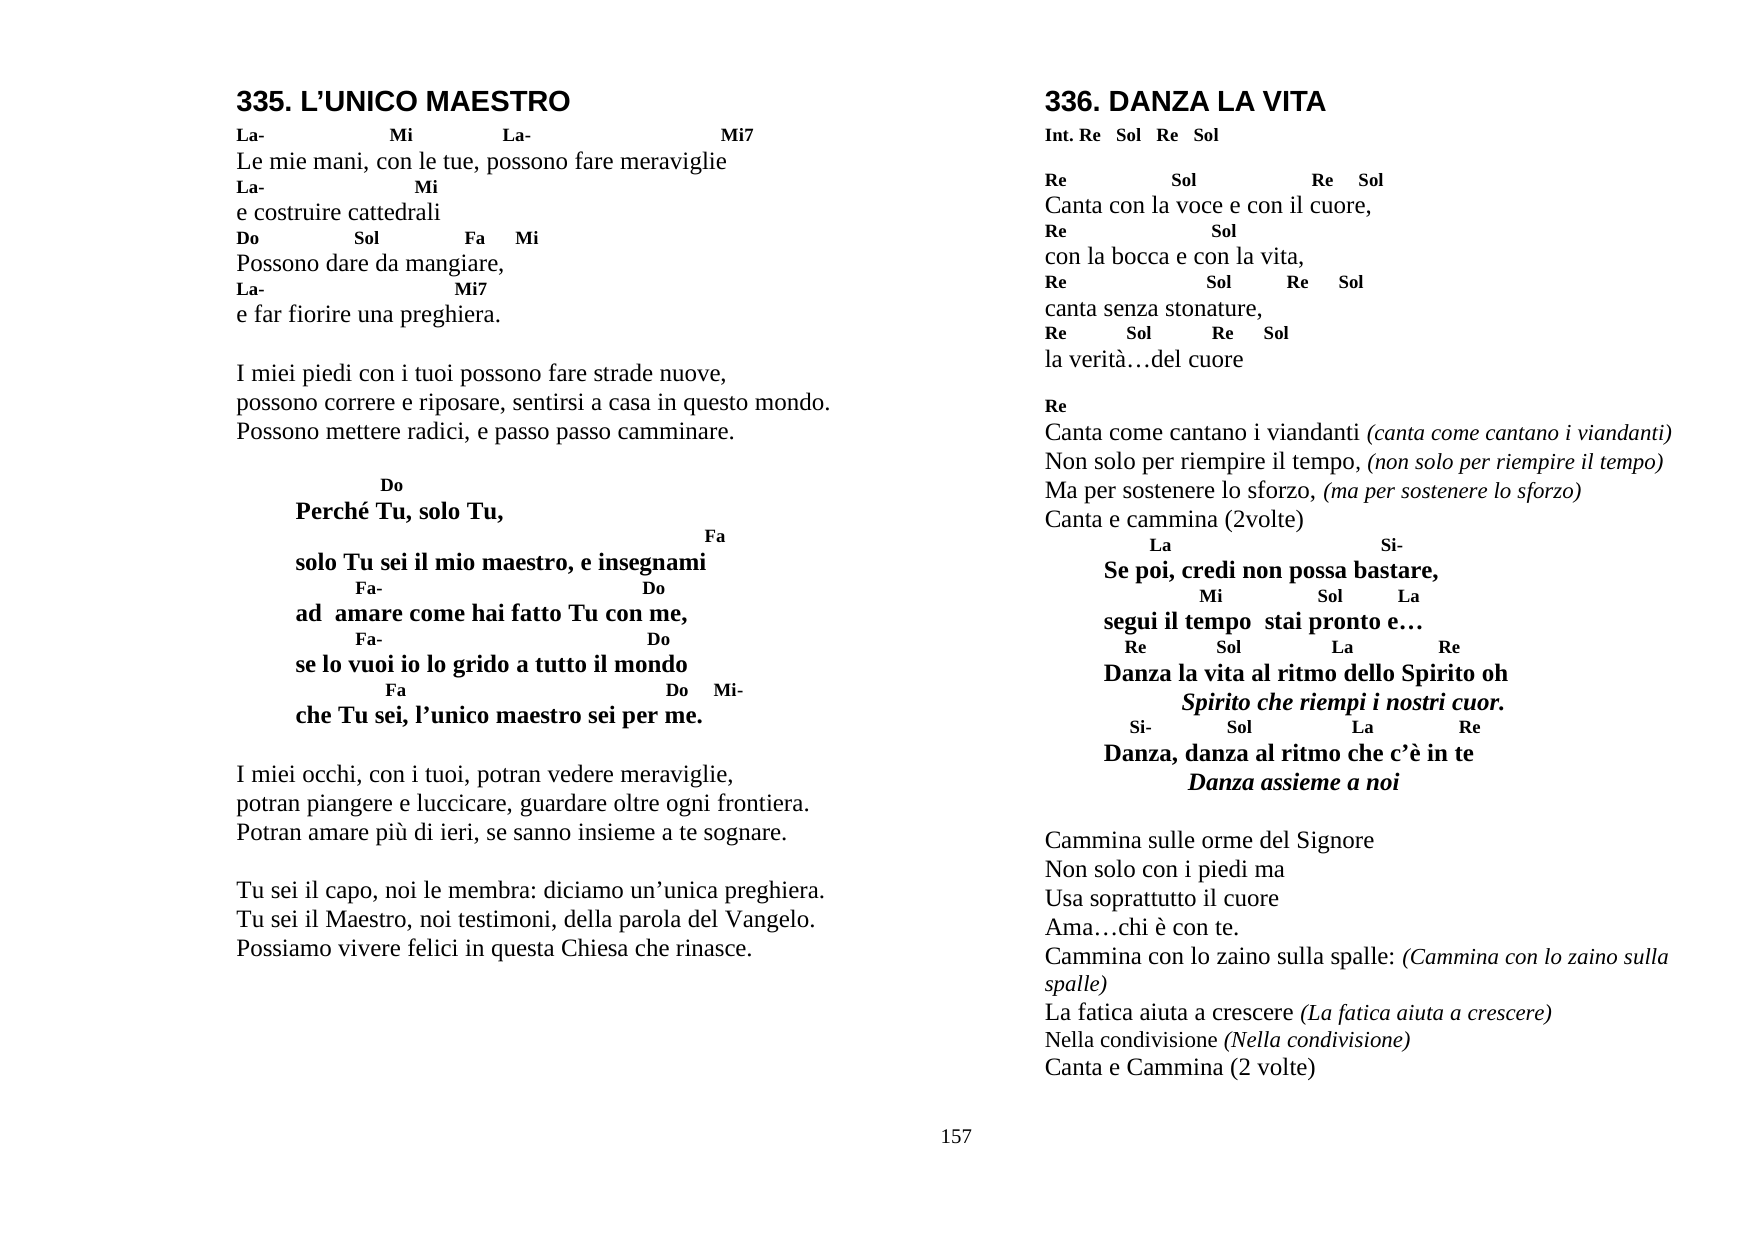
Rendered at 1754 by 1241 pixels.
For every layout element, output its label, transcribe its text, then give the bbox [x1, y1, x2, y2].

text Danza, danza al ritmo che c’è in te [1104, 738, 1676, 767]
text Re Sol Re Sol [1044, 168, 1676, 190]
text Canta come cantano i viandanti (canta come cantano i viandanti) [1044, 417, 1676, 446]
text La- Mi7 [236, 277, 867, 299]
text Usa soprattutto il cuore [1044, 883, 1676, 912]
text Re Sol Re Sol [1044, 270, 1676, 292]
text Re Sol [1044, 219, 1676, 241]
text potran piangere e luccicare, guardare oltre ogni frontiera. [236, 788, 867, 817]
text la verità…del cuore [1044, 343, 1676, 373]
text Re Sol Re Sol [1044, 321, 1676, 343]
text La- Mi La- Mi7 [236, 124, 867, 146]
text Re Sol La Re [1044, 635, 1676, 657]
subtitle 335. L’UNICO MAESTRO [236, 84, 867, 118]
text e far fiorire una preghiera. [236, 299, 867, 328]
text I miei occhi, con i tuoi, potran vedere meraviglie, [236, 758, 867, 788]
text Canta e cammina (2volte) [1044, 504, 1676, 533]
text Le mie mani, con le tue, possono fare meraviglie [236, 146, 867, 175]
text Fa- Do [295, 627, 867, 649]
text Danza assieme a noi [1104, 767, 1676, 796]
text se lo vuoi io lo grido a tutto il mondo [295, 649, 867, 678]
text Potran amare più di ieri, se sanno insieme a te sognare. [236, 817, 867, 846]
text Cammina sulle orme del Signore [1044, 825, 1676, 854]
text solo Tu sei il mio maestro, e insegnami [295, 547, 867, 576]
text e costruire cattedrali [236, 197, 867, 226]
text Canta con la voce e con il cuore, [1044, 190, 1676, 219]
text Cammina con lo zaino sulla spalle: (Cammina con lo zaino sulla spalle) [1044, 941, 1676, 997]
text con la bocca e con la vita, [1044, 241, 1676, 270]
subtitle 336. DANZA LA VITA [1044, 84, 1676, 118]
text Tu sei il Maestro, noi testimoni, della parola del Vangelo. [236, 904, 867, 933]
text Si- Sol La Re [1044, 716, 1676, 738]
text Danza la vita al ritmo dello Spirito oh [1104, 657, 1676, 686]
text Ama…chi è con te. [1044, 912, 1676, 941]
text Possono mettere radici, e passo passo camminare. [236, 416, 867, 445]
text Mi Sol La [1044, 584, 1676, 606]
text Perché Tu, solo Tu, [295, 496, 867, 525]
text Nella condivisione (Nella condivisione) [1044, 1026, 1676, 1052]
text Int. Re Sol Re Sol [1044, 124, 1676, 146]
text Do [295, 474, 867, 496]
text Se poi, credi non possa bastare, [1104, 555, 1676, 584]
text Fa [295, 525, 867, 547]
text ad amare come hai fatto Tu con me, [295, 598, 867, 627]
text La fatica aiuta a crescere (La fatica aiuta a crescere) [1044, 997, 1676, 1026]
text Do Sol Fa Mi [236, 226, 867, 248]
text Re [1044, 395, 1676, 417]
text I miei piedi con i tuoi possono fare strade nuove, [236, 357, 867, 387]
text Canta e Cammina (2 volte) [1044, 1052, 1676, 1081]
text Possiamo vivere felici in questa Chiesa che rinasce. [236, 933, 867, 962]
text Ma per sostenere lo sforzo, (ma per sostenere lo sforzo) [1044, 475, 1676, 504]
text Non solo con i piedi ma [1044, 854, 1676, 883]
text La Si- [1044, 533, 1676, 555]
text Fa Do Mi- [295, 678, 867, 700]
text canta senza stonature, [1044, 292, 1676, 321]
text Tu sei il capo, noi le membra: diciamo un’unica preghiera. [236, 875, 867, 904]
text Non solo per riempire il tempo, (non solo per riempire il tempo) [1044, 446, 1676, 475]
text Spirito che riempi i nostri cuor. [1104, 686, 1676, 716]
text La- Mi [236, 175, 867, 197]
text che Tu sei, l’unico maestro sei per me. [295, 700, 867, 729]
text possono correre e riposare, sentirsi a casa in questo mondo. [236, 387, 867, 416]
text Fa- Do [295, 576, 867, 598]
text segui il tempo stai pronto e… [1104, 606, 1676, 635]
text Possono dare da mangiare, [236, 248, 867, 277]
